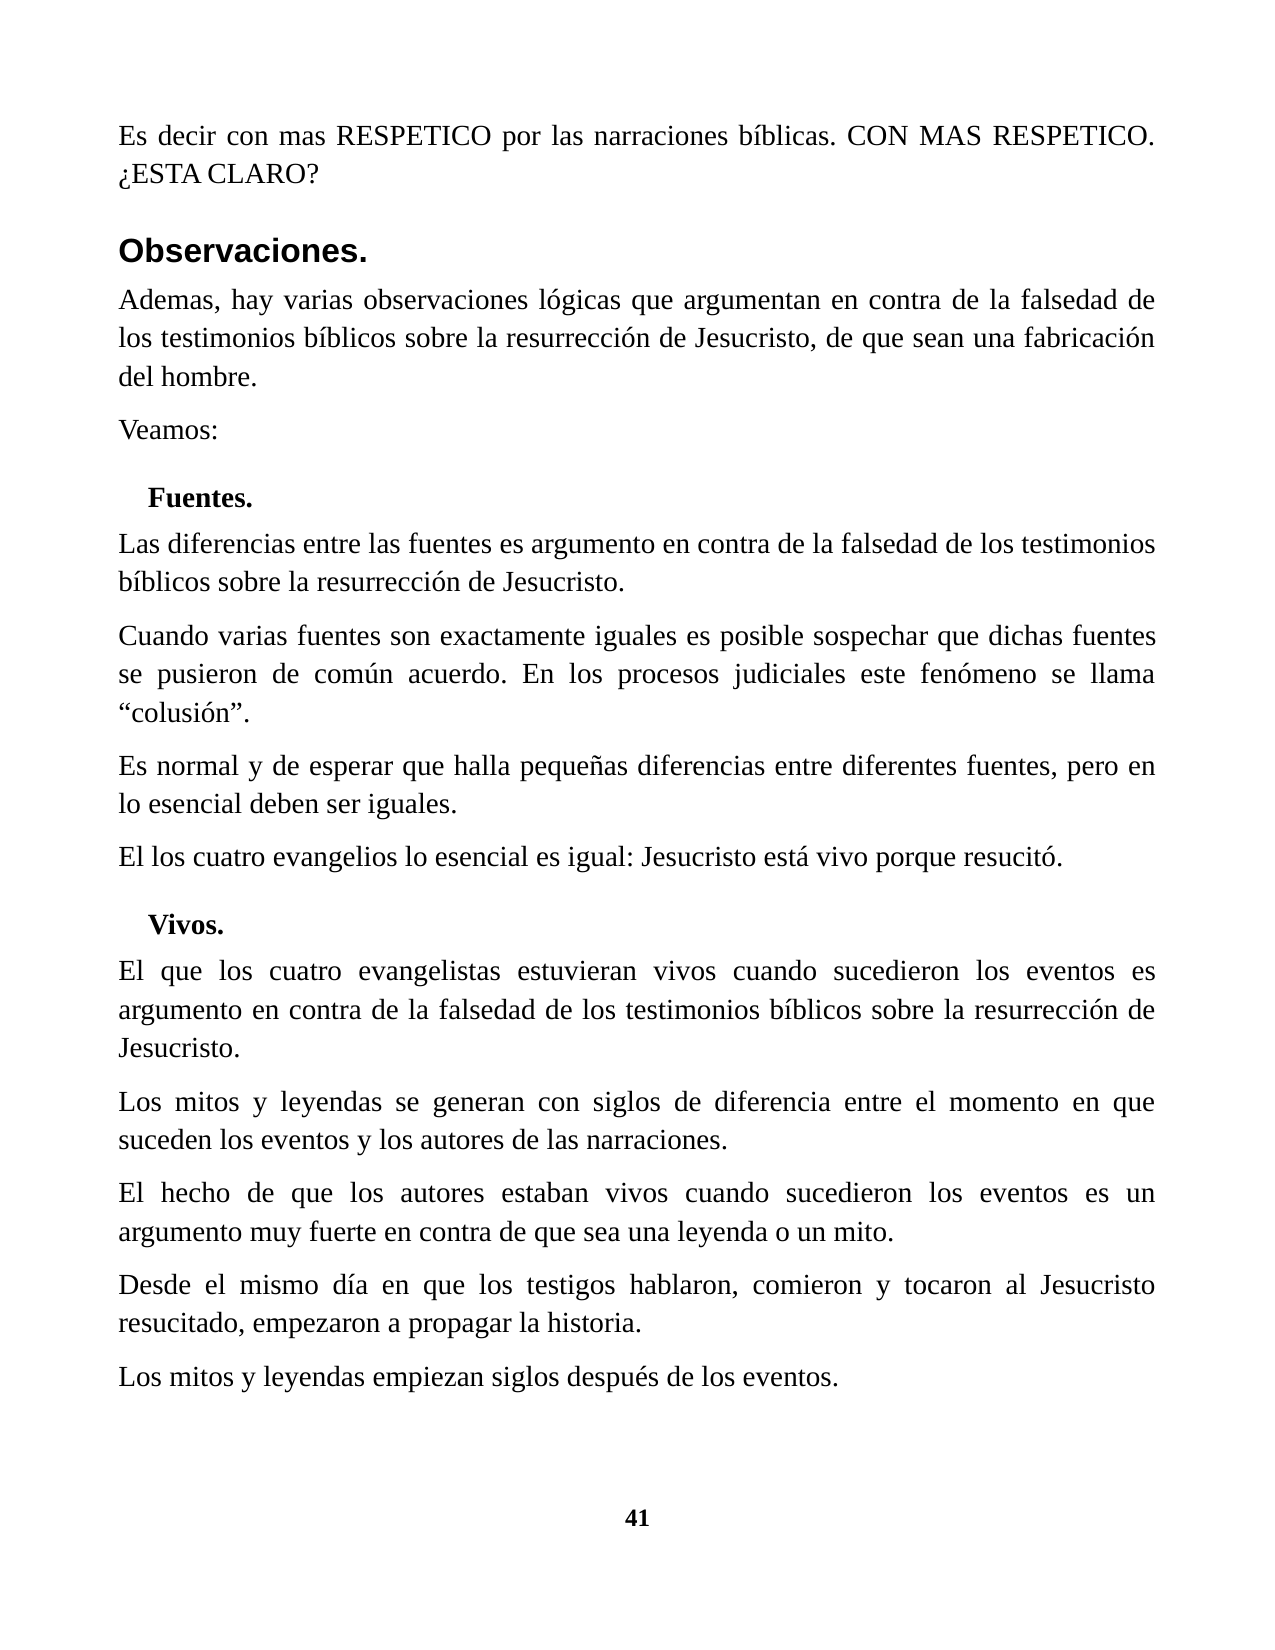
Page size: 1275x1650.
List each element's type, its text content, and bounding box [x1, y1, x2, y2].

text Las diferencias entre las fuentes es argumento en contra de la falsedad de los testimonios bíblicos sobre la resurrección de Jesucristo. [118, 526, 1157, 598]
text Los mitos y leyendas se generan con siglos de diferencia entre el momento en que suceden los eventos y los autores de las narraciones. [118, 1084, 1157, 1156]
text Es decir con mas RESPETICO por las narraciones bíblicas. CON MAS RESPETICO. ¿ESTA CLARO? [118, 118, 1157, 190]
text Cuando varias fuentes son exactamente iguales es posible sospechar que dichas fuentes se pusieron de común acuerdo. En los procesos judiciales este fenómeno se llama “colusión”. [118, 618, 1157, 728]
subtitle Fuentes. [148, 480, 1157, 513]
text Los mitos y leyendas empiezan siglos después de los eventos. [118, 1359, 1157, 1392]
subtitle Observaciones. [118, 231, 1157, 269]
text Ademas, hay varias observaciones lógicas que argumentan en contra de la falsedad de los testimonios bíblicos sobre la resurrección de Jesucristo, de que sean una fabricación del hombre. [118, 282, 1157, 392]
text El los cuatro evangelios lo esencial es igual: Jesucristo está vivo porque resucitó. [118, 839, 1157, 873]
text El que los cuatro evangelistas estuvieran vivos cuando sucedieron los eventos es argumento en contra de la falsedad de los testimonios bíblicos sobre la resurrección de Jesucristo. [118, 953, 1157, 1064]
text Veamos: [118, 412, 1157, 446]
text Es normal y de esperar que halla pequeñas diferencias entre diferentes fuentes, pero en lo esencial deben ser iguales. [118, 748, 1157, 820]
text Desde el mismo día en que los testigos hablaron, comieron y tocaron al Jesucristo resucitado, empezaron a propagar la historia. [118, 1267, 1157, 1339]
subtitle Vivos. [148, 907, 1157, 941]
text El hecho de que los autores estaban vivos cuando sucedieron los eventos es un argumento muy fuerte en contra de que sea una leyenda o un mito. [118, 1175, 1157, 1247]
